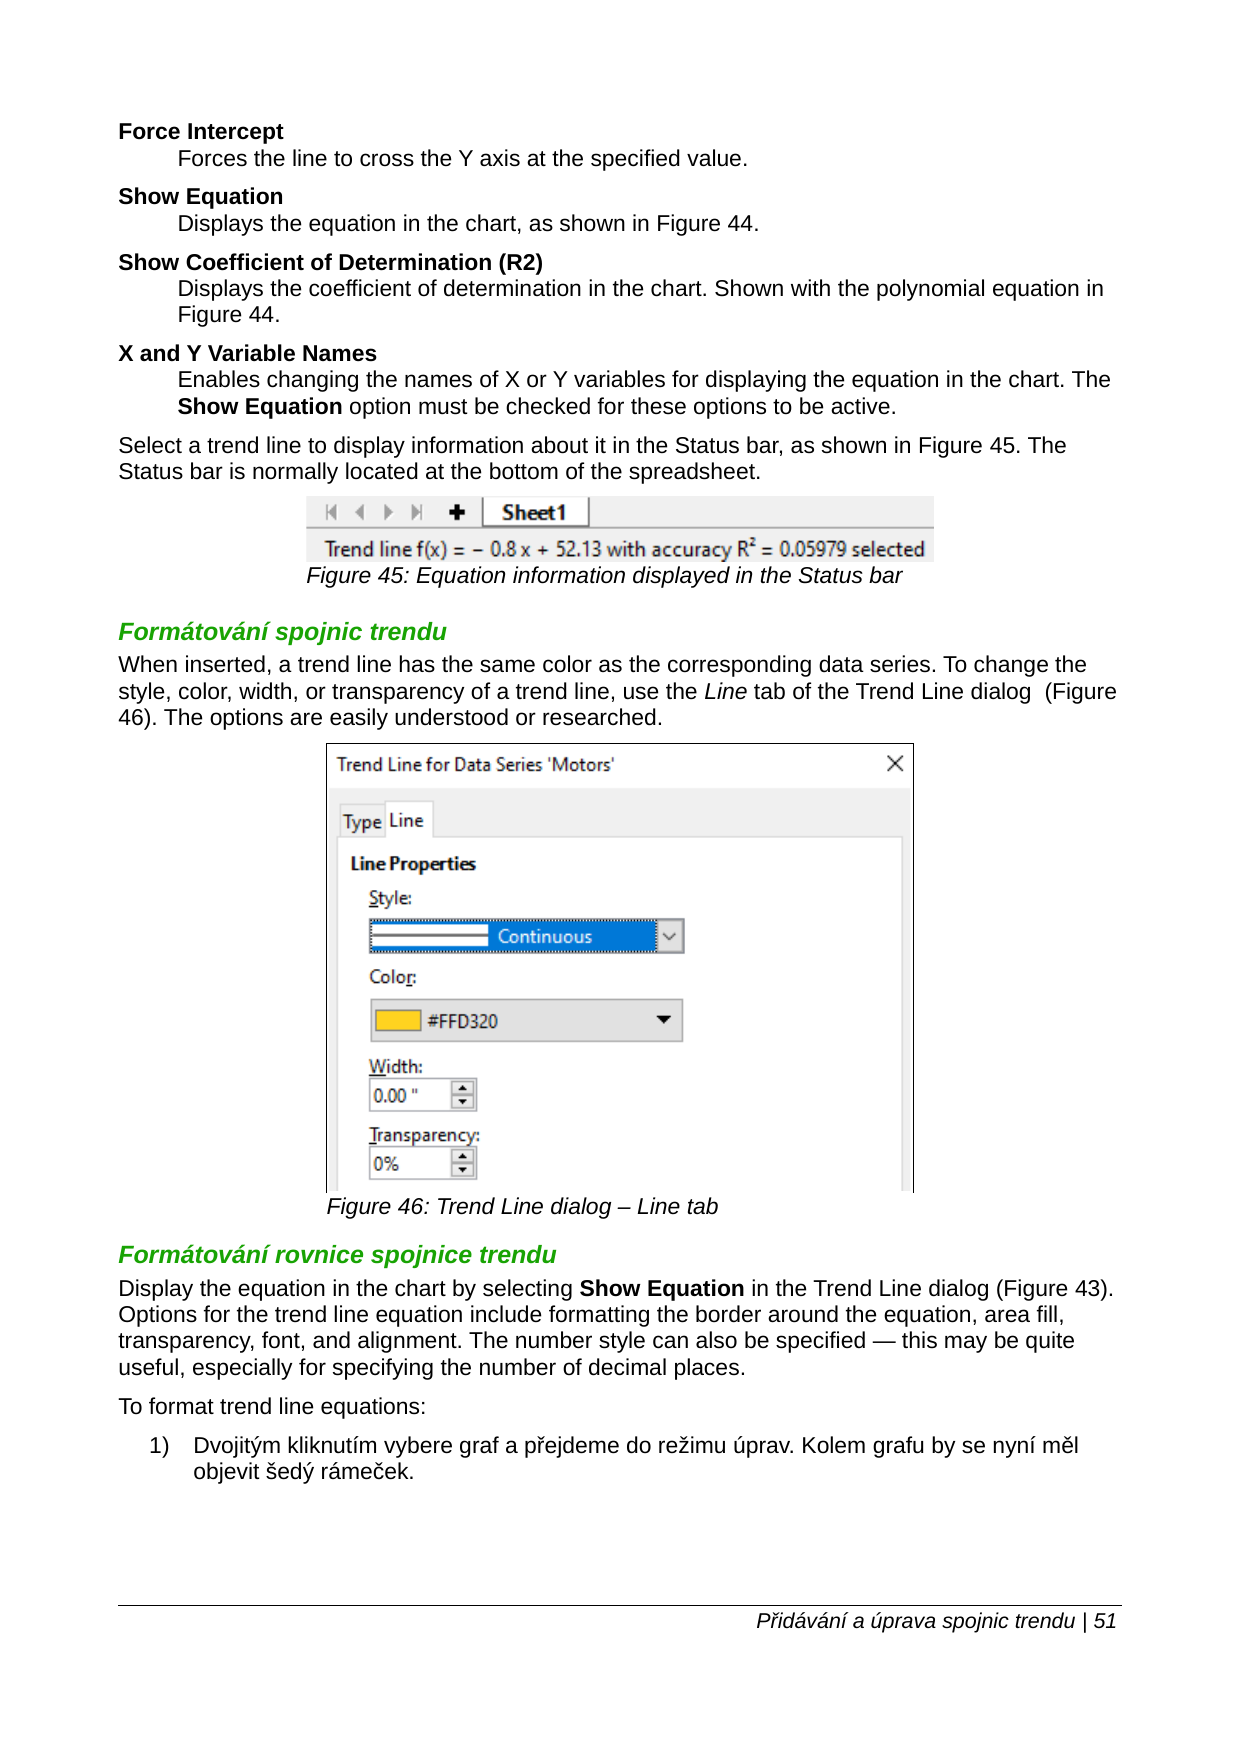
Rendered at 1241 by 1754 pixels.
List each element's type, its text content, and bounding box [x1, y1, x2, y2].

text Figure 46: Trend Line dialog – Line tab [326, 1191, 914, 1219]
picture [306, 496, 934, 562]
text Select a trend line to display information about it in the Status bar, as shown in Figure 45. The Status bar is normally located at the bottom of the spreadsheet. [118, 432, 1122, 484]
list Dvojitým kliknutím vybere graf a přejdeme do režimu úprav. Kolem grafu by se nyní měl objevit šedý rámeček. [169, 1432, 1122, 1484]
text Enables changing the names of X or Y variables for displaying the equation in the chart. The Show Equation option must be checked for these options to be active. [177, 366, 1122, 419]
text Show Equation [118, 183, 1122, 210]
picture [329, 746, 911, 1191]
text To format trend line equations: [118, 1393, 1122, 1419]
text When inserted, a trend line has the same color as the corresponding data series. To change the style, color, width, or transparency of a trend line, use the Line tab of the Trend Line dialog (Figure 46). The options are easily understood or researched. [118, 651, 1122, 731]
subtitle Formátování rovnice spojnice trendu [118, 1240, 1122, 1269]
text Figure 45: Equation information displayed in the Status bar [306, 562, 934, 588]
text Forces the line to cross the Y axis at the specified value. [177, 144, 1122, 171]
subtitle Formátování spojnic trendu [118, 617, 1122, 646]
text Displays the equation in the chart, as shown in Figure 44. [177, 210, 1122, 236]
text Display the equation in the chart by selecting Show Equation in the Trend Line dialog (Figure 43). Options for the trend line equation include formatting the border around the equation, area fill, transparency, font, and alignment. The number style can also be specified — this may be quite useful, especially for specifying the number of decimal places. [118, 1275, 1122, 1380]
text Show Coefficient of Determination (R2) [118, 248, 1122, 275]
text Force Intercept [118, 118, 1122, 144]
text Displays the coefficient of determination in the chart. Shown with the polynomial equation in Figure 44. [177, 275, 1122, 328]
text X and Y Variable Names [118, 340, 1122, 366]
